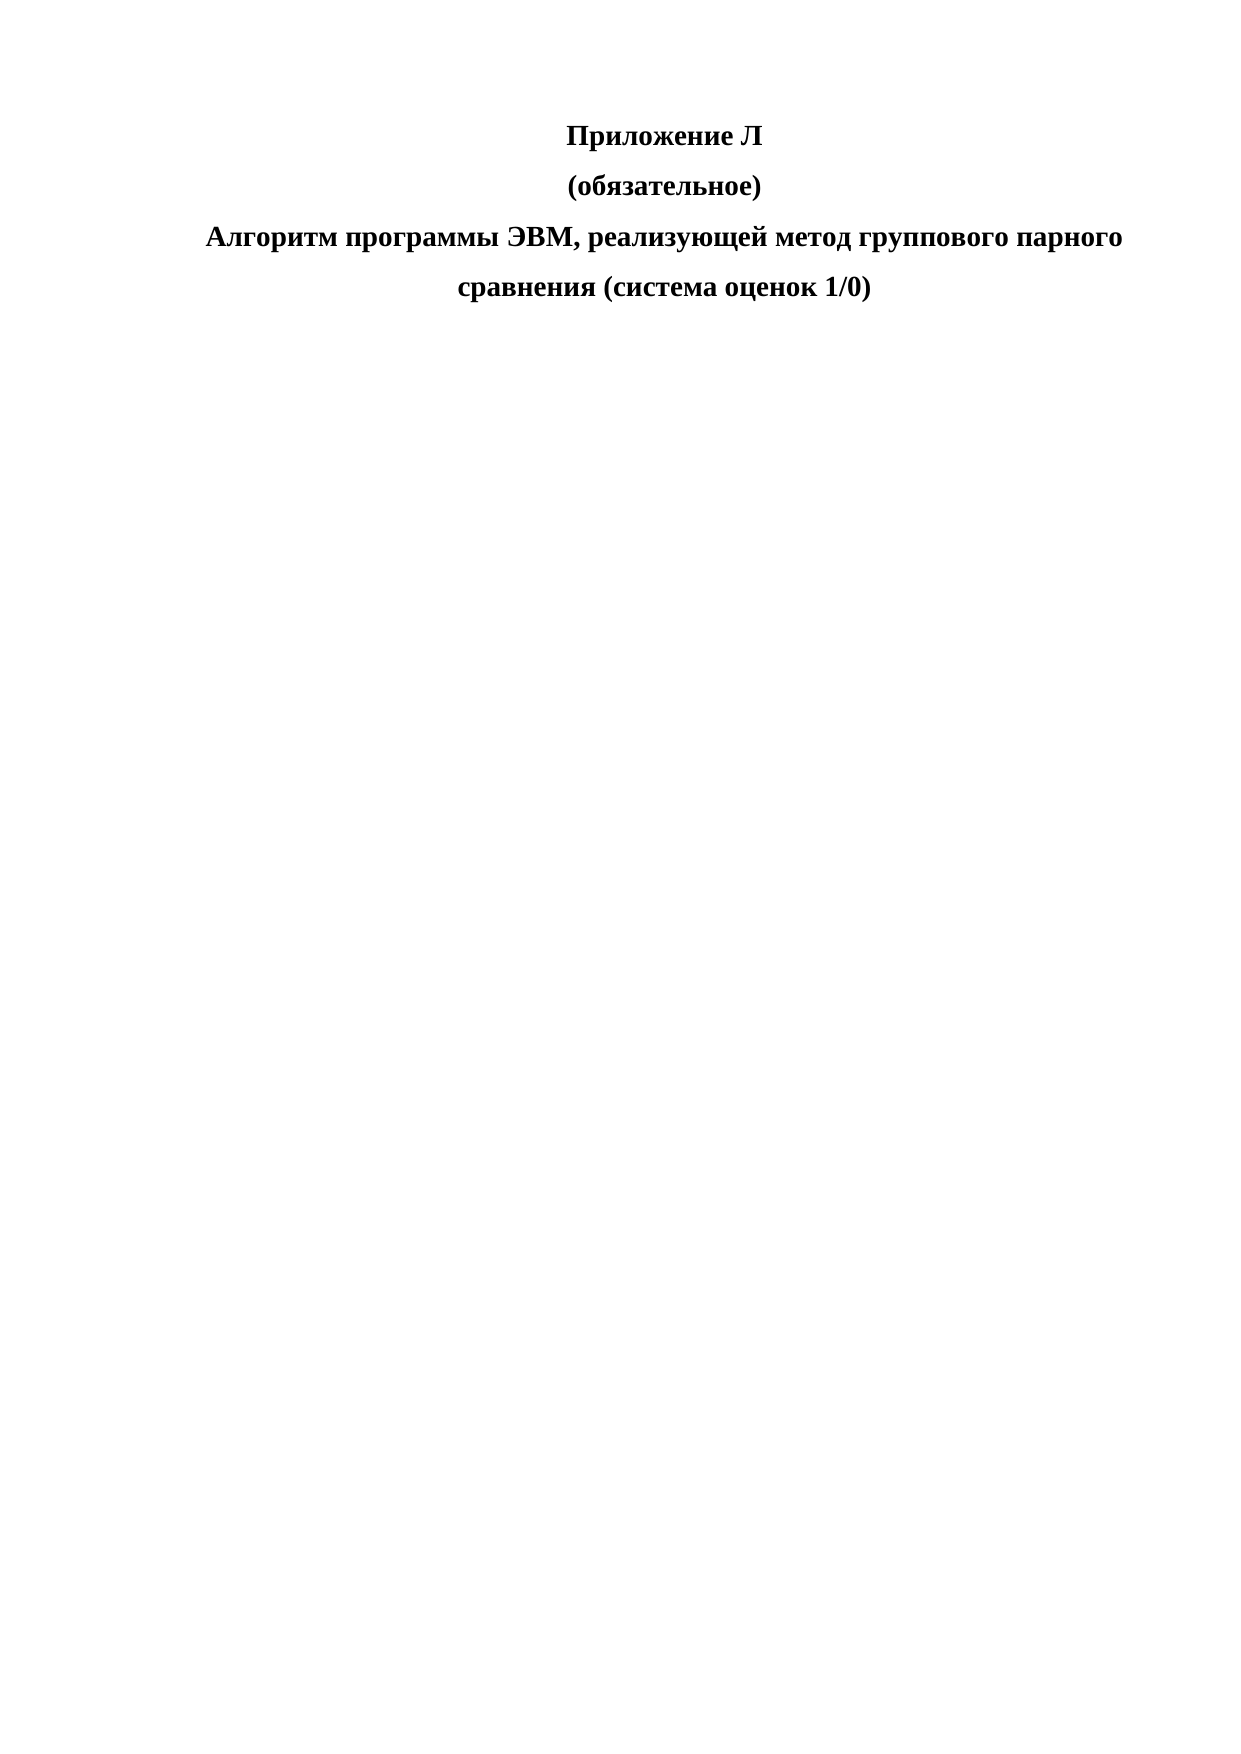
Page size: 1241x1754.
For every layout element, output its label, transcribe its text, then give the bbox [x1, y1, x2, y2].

subtitle (обязательное) [177, 168, 1152, 202]
subtitle Приложение Л [177, 118, 1152, 152]
subtitle Алгоритм программы ЭВМ, реализующей метод группового парного сравнения (система оценок 1/0) [177, 219, 1152, 303]
